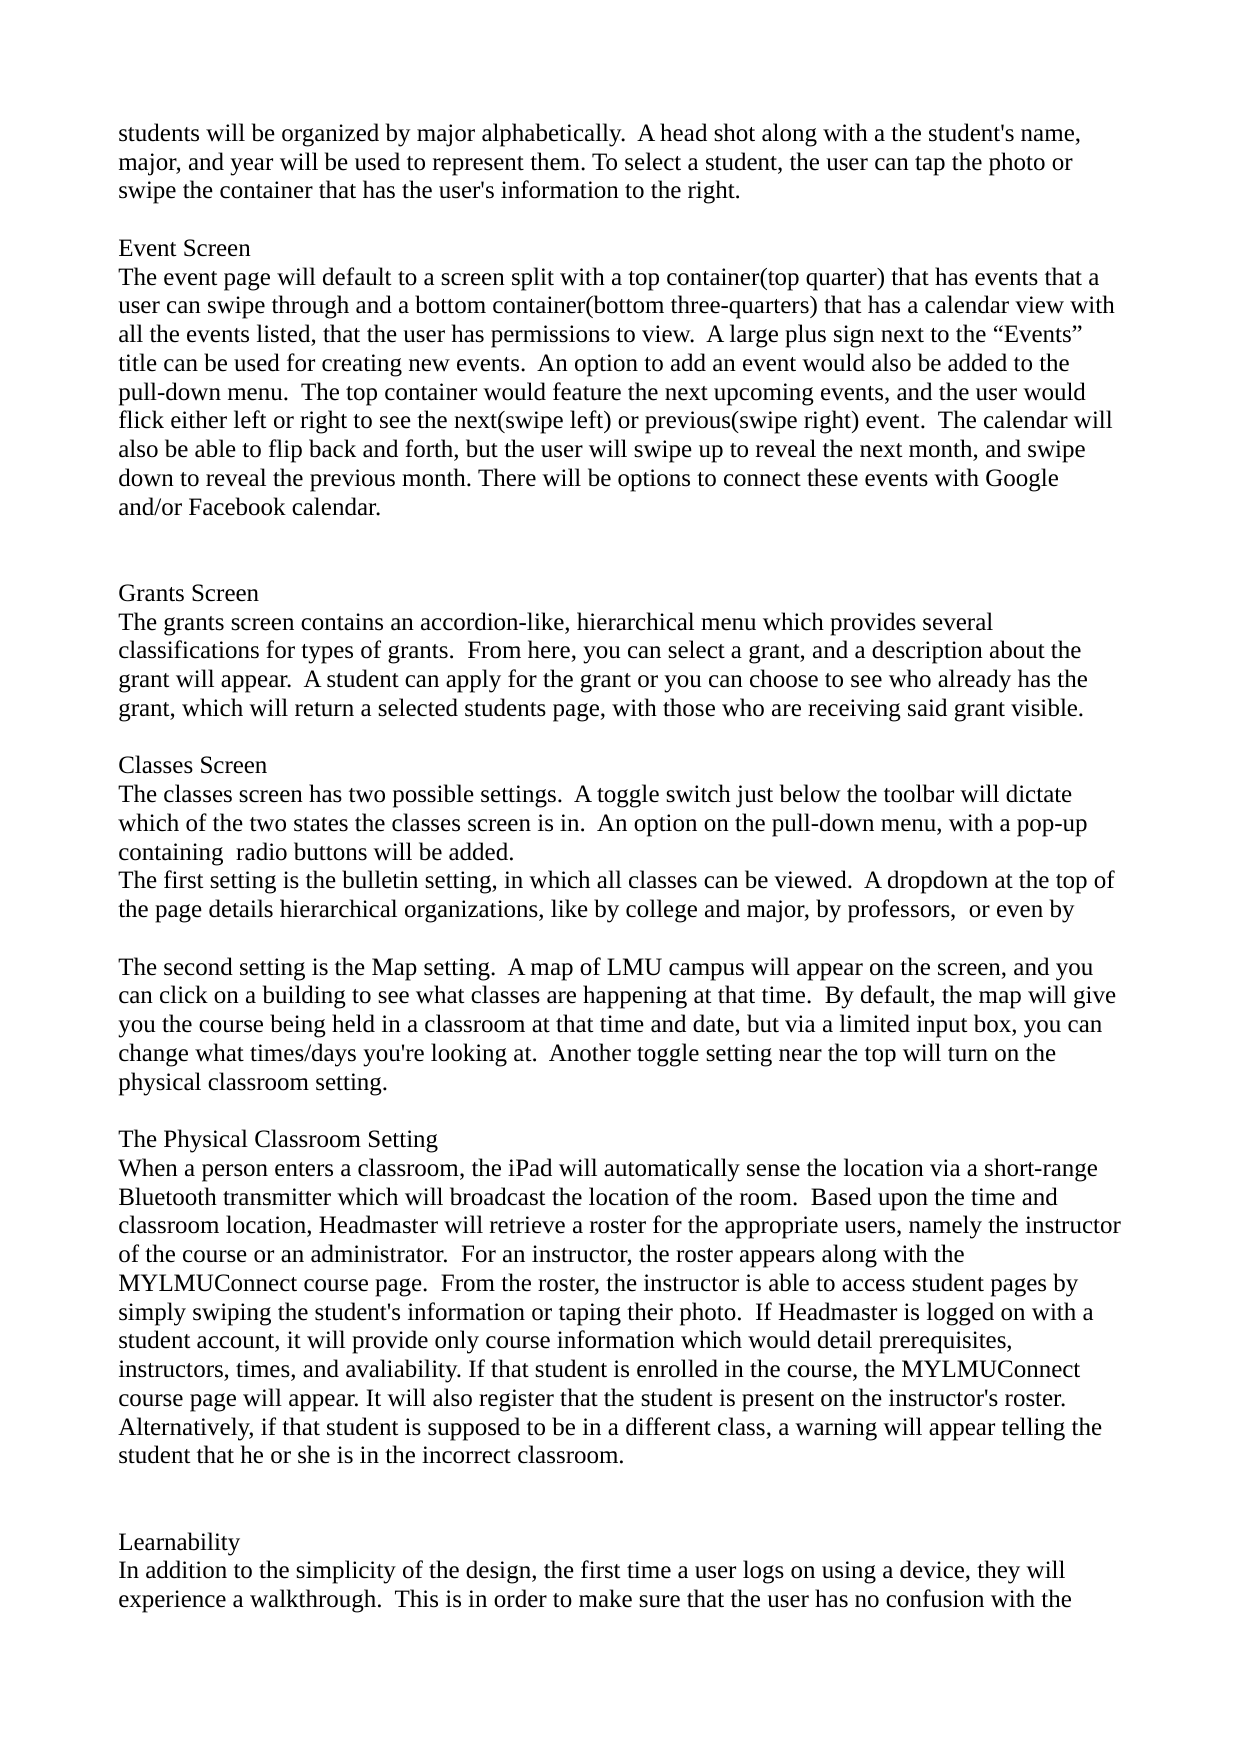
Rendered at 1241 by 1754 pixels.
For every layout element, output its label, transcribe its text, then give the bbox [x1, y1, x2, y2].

text The event page will default to a screen split with a top container(top quarter) that has events that a user can swipe through and a bottom container(bottom three-quarters) that has a calendar view with all the events listed, that the user has permissions to view. A large plus sign next to the “Events” title can be used for creating new events. An option to add an event would also be added to the pull-down menu. The top container would feature the next upcoming events, and the user would flick either left or right to see the next(swipe left) or previous(swipe right) event. The calendar will also be able to flip back and forth, but the user will swipe up to reveal the next month, and swipe down to reveal the previous month. There will be options to connect these events with Google and/or Facebook calendar. [118, 262, 1122, 521]
text Grants Screen [118, 578, 1122, 607]
text The classes screen has two possible settings. A toggle switch just below the toolbar will dictate which of the two states the classes screen is in. An option on the pull-down menu, with a pop-up containing radio buttons will be added. [118, 779, 1122, 866]
text In addition to the simplicity of the design, the first time a user logs on using a device, they will experience a walkthrough. This is in order to make sure that the user has no confusion with the [118, 1556, 1122, 1613]
text Event Screen [118, 233, 1122, 262]
text students will be organized by major alphabetically. A head shot along with a the student's name, major, and year will be used to represent them. To select a student, the user can tap the photo or swipe the container that has the user's information to the right. [118, 118, 1122, 204]
text The first setting is the bulletin setting, in which all classes can be viewed. A dropdown at the top of the page details hierarchical organizations, like by college and major, by professors, or even by [118, 866, 1122, 923]
text The Physical Classroom Setting [118, 1124, 1122, 1153]
text Learnability [118, 1527, 1122, 1556]
text The grants screen contains an accordion-like, hierarchical menu which provides several classifications for types of grants. From here, you can select a grant, and a description about the grant will appear. A student can apply for the grant or you can choose to see who already has the grant, which will return a selected students page, with those who are receiving said grant visible. [118, 607, 1122, 722]
text When a person enters a classroom, the iPad will automatically sense the location via a short-range Bluetooth transmitter which will broadcast the location of the room. Based upon the time and classroom location, Headmaster will retrieve a roster for the appropriate users, namely the instructor of the course or an administrator. For an instructor, the roster appears along with the MYLMUConnect course page. From the roster, the instructor is able to access student pages by simply swiping the student's information or taping their photo. If Headmaster is logged on with a student account, it will provide only course information which would detail prerequisites, instructors, times, and avaliability. If that student is enrolled in the course, the MYLMUConnect course page will appear. It will also register that the student is present on the instructor's roster. Alternatively, if that student is supposed to be in a different class, a warning will appear telling the student that he or she is in the incorrect classroom. [118, 1153, 1122, 1469]
text Classes Screen [118, 751, 1122, 779]
text The second setting is the Map setting. A map of LMU campus will appear on the screen, and you can click on a building to see what classes are happening at that time. By default, the map will give you the course being held in a classroom at that time and date, but via a limited input box, you can change what times/days you're looking at. Another toggle setting near the top will turn on the physical classroom setting. [118, 952, 1122, 1096]
